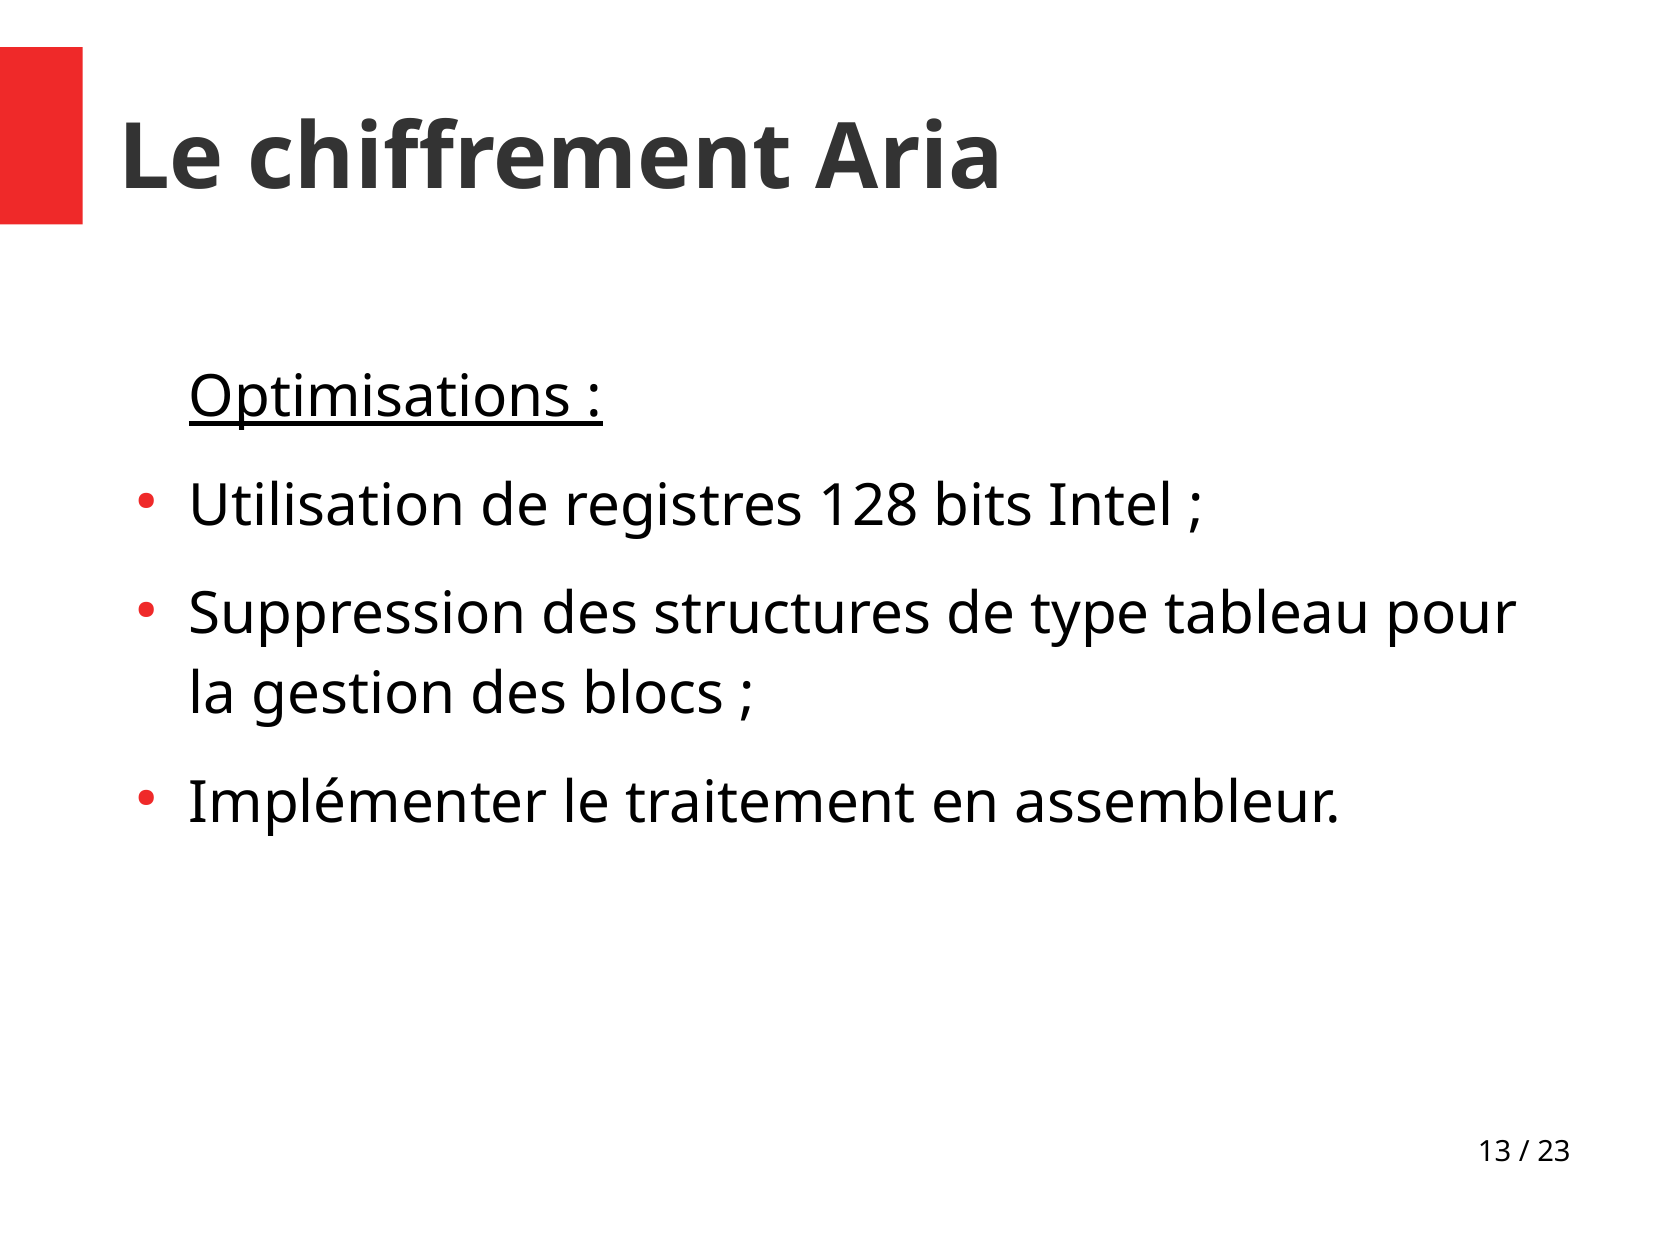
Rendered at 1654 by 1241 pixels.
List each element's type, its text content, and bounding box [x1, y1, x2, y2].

title Le chiffrement Aria [118, 45, 1571, 260]
list Optimisations : Utilisation de registres 128 bits Intel ; Suppression des structures de type tableau pour la gestion des blocs ; Implémenter le traitement en assembleur. [118, 354, 1536, 1074]
